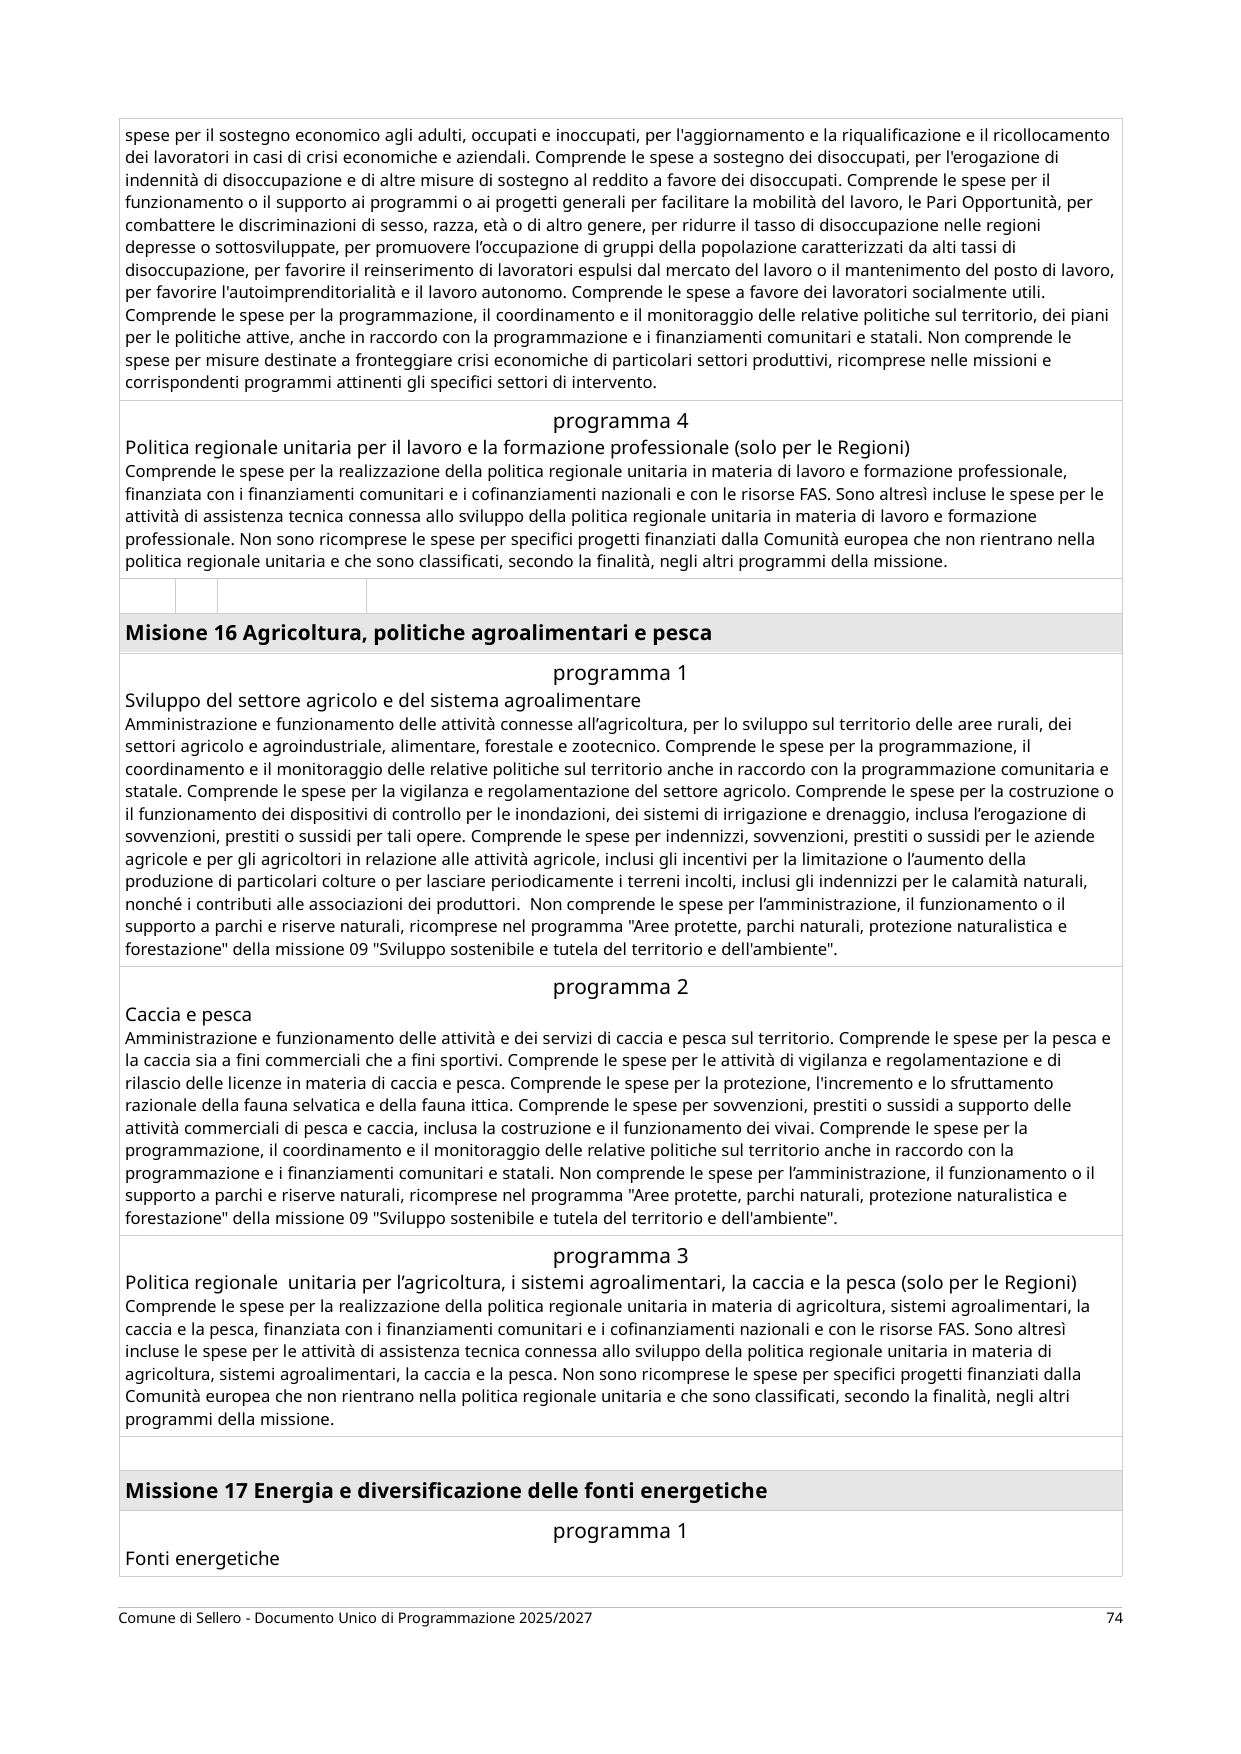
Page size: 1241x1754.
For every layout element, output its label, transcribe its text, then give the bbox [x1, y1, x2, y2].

table_cell [218, 579, 366, 612]
table_cell [120, 1437, 1122, 1470]
table_cell programma 4 Politica regionale unitaria per il lavoro e la formazione professionale (solo per le Regioni) Comprende le spese per la realizzazione della politica regionale unitaria in materia di lavoro e formazione professionale, finanziata con i finanziamenti comunitari e i cofinanziamenti nazionali e con le risorse FAS. Sono altresì incluse le spese per le attività di assistenza tecnica connessa allo sviluppo della politica regionale unitaria in materia di lavoro e formazione professionale. Non sono ricomprese le spese per specifici progetti finanziati dalla Comunità europea che non rientrano nella politica regionale unitaria e che sono classificati, secondo la finalità, negli altri programmi della missione. [120, 401, 1122, 578]
table_cell [120, 579, 175, 612]
table_cell spese per il sostegno economico agli adulti, occupati e inoccupati, per l'aggiornamento e la riqualificazione e il ricollocamento dei lavoratori in casi di crisi economiche e aziendali. Comprende le spese a sostegno dei disoccupati, per l'erogazione di indennità di disoccupazione e di altre misure di sostegno al reddito a favore dei disoccupati. Comprende le spese per il funzionamento o il supporto ai programmi o ai progetti generali per facilitare la mobilità del lavoro, le Pari Opportunità, per combattere le discriminazioni di sesso, razza, età o di altro genere, per ridurre il tasso di disoccupazione nelle regioni depresse o sottosviluppate, per promuovere l’occupazione di gruppi della popolazione caratterizzati da alti tassi di disoccupazione, per favorire il reinserimento di lavoratori espulsi dal mercato del lavoro o il mantenimento del posto di lavoro, per favorire l'autoimprenditorialità e il lavoro autonomo. Comprende le spese a favore dei lavoratori socialmente utili. Comprende le spese per la programmazione, il coordinamento e il monitoraggio delle relative politiche sul territorio, dei piani per le politiche attive, anche in raccordo con la programmazione e i finanziamenti comunitari e statali. Non comprende le spese per misure destinate a fronteggiare crisi economiche di particolari settori produttivi, ricomprese nelle missioni e corrispondenti programmi attinenti gli specifici settori di intervento. [120, 119, 1122, 400]
table_cell [176, 579, 217, 612]
table_cell programma 3 Politica regionale unitaria per l’agricoltura, i sistemi agroalimentari, la caccia e la pesca (solo per le Regioni) Comprende le spese per la realizzazione della politica regionale unitaria in materia di agricoltura, sistemi agroalimentari, la caccia e la pesca, finanziata con i finanziamenti comunitari e i cofinanziamenti nazionali e con le risorse FAS. Sono altresì incluse le spese per le attività di assistenza tecnica connessa allo sviluppo della politica regionale unitaria in materia di agricoltura, sistemi agroalimentari, la caccia e la pesca. Non sono ricomprese le spese per specifici progetti finanziati dalla Comunità europea che non rientrano nella politica regionale unitaria e che sono classificati, secondo la finalità, negli altri programmi della missione. [120, 1236, 1122, 1436]
table_cell programma 2 Caccia e pesca Amministrazione e funzionamento delle attività e dei servizi di caccia e pesca sul territorio. Comprende le spese per la pesca e la caccia sia a fini commerciali che a fini sportivi. Comprende le spese per le attività di vigilanza e regolamentazione e di rilascio delle licenze in materia di caccia e pesca. Comprende le spese per la protezione, l'incremento e lo sfruttamento razionale della fauna selvatica e della fauna ittica. Comprende le spese per sovvenzioni, prestiti o sussidi a supporto delle attività commerciali di pesca e caccia, inclusa la costruzione e il funzionamento dei vivai. Comprende le spese per la programmazione, il coordinamento e il monitoraggio delle relative politiche sul territorio anche in raccordo con la programmazione e i finanziamenti comunitari e statali. Non comprende le spese per l’amministrazione, il funzionamento o il supporto a parchi e riserve naturali, ricomprese nel programma "Aree protette, parchi naturali, protezione naturalistica e forestazione" della missione 09 "Sviluppo sostenibile e tutela del territorio e dell'ambiente". [120, 967, 1122, 1235]
table_cell Missione 17 Energia e diversificazione delle fonti energetiche [120, 1471, 1122, 1510]
table_cell programma 1 Sviluppo del settore agricolo e del sistema agroalimentare Amministrazione e funzionamento delle attività connesse all’agricoltura, per lo sviluppo sul territorio delle aree rurali, dei settori agricolo e agroindustriale, alimentare, forestale e zootecnico. Comprende le spese per la programmazione, il coordinamento e il monitoraggio delle relative politiche sul territorio anche in raccordo con la programmazione comunitaria e statale. Comprende le spese per la vigilanza e regolamentazione del settore agricolo. Comprende le spese per la costruzione o il funzionamento dei dispositivi di controllo per le inondazioni, dei sistemi di irrigazione e drenaggio, inclusa l’erogazione di sovvenzioni, prestiti o sussidi per tali opere. Comprende le spese per indennizzi, sovvenzioni, prestiti o sussidi per le aziende agricole e per gli agricoltori in relazione alle attività agricole, inclusi gli incentivi per la limitazione o l’aumento della produzione di particolari colture o per lasciare periodicamente i terreni incolti, inclusi gli indennizzi per le calamità naturali, nonché i contributi alle associazioni dei produttori. Non comprende le spese per l’amministrazione, il funzionamento o il supporto a parchi e riserve naturali, ricomprese nel programma "Aree protette, parchi naturali, protezione naturalistica e forestazione" della missione 09 "Sviluppo sostenibile e tutela del territorio e dell'ambiente". [120, 654, 1122, 966]
table_cell Misione 16 Agricoltura, politiche agroalimentari e pesca [120, 614, 1122, 652]
table_cell [367, 579, 1122, 612]
table_cell programma 1 Fonti energetiche [120, 1511, 1122, 1576]
